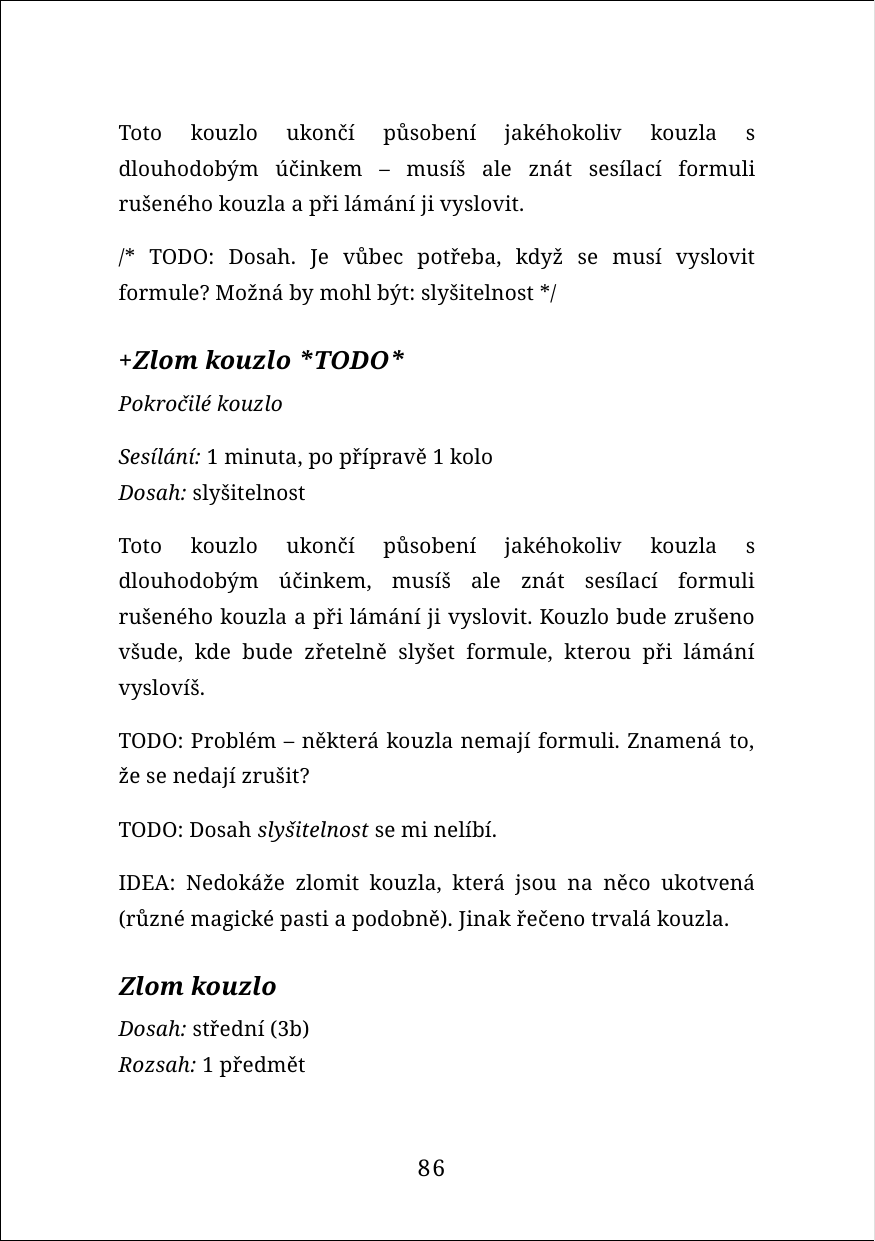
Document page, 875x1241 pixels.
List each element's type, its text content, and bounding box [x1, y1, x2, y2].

text IDEA: Nedokáže zlomit kouzla, která jsou na něco ukotvená (různé magické pasti a podobně). Jinak řečeno trvalá kouzla. [118, 868, 756, 932]
text TODO: Problém – některá kouzla nemají formuli. Znamená to, že se nedají zrušit? [118, 726, 756, 790]
text Pokročilé kouzlo [118, 389, 756, 417]
text Toto kouzlo ukončí působení jakéhokoliv kouzla s dlouhodobým účinkem, musíš ale znát sesílací formuli rušeného kouzla a při lámání ji vyslovit. Kouzlo bude zrušeno všude, kde bude zřetelně slyšet formule, kterou při lámání vyslovíš. [118, 531, 756, 701]
text Dosah: střední (3b) Rozsah: 1 předmět [118, 1014, 756, 1078]
text Sesílání: 1 minuta, po přípravě 1 kolo Dosah: slyšitelnost [118, 442, 756, 506]
text TODO: Dosah slyšitelnost se mi nelíbí. [118, 815, 756, 843]
subtitle Zlom kouzlo [118, 969, 756, 1003]
text Toto kouzlo ukončí působení jakéhokoliv kouzla s dlouhodobým účinkem – musíš ale znát sesílací formuli rušeného kouzla a při lámání ji vyslovit. [118, 118, 756, 218]
subtitle +Zlom kouzlo *TODO* [118, 343, 756, 377]
text /* TODO: Dosah. Je vůbec potřeba, když se musí vyslovit formule? Možná by mohl být: slyšitelnost */ [118, 242, 756, 306]
